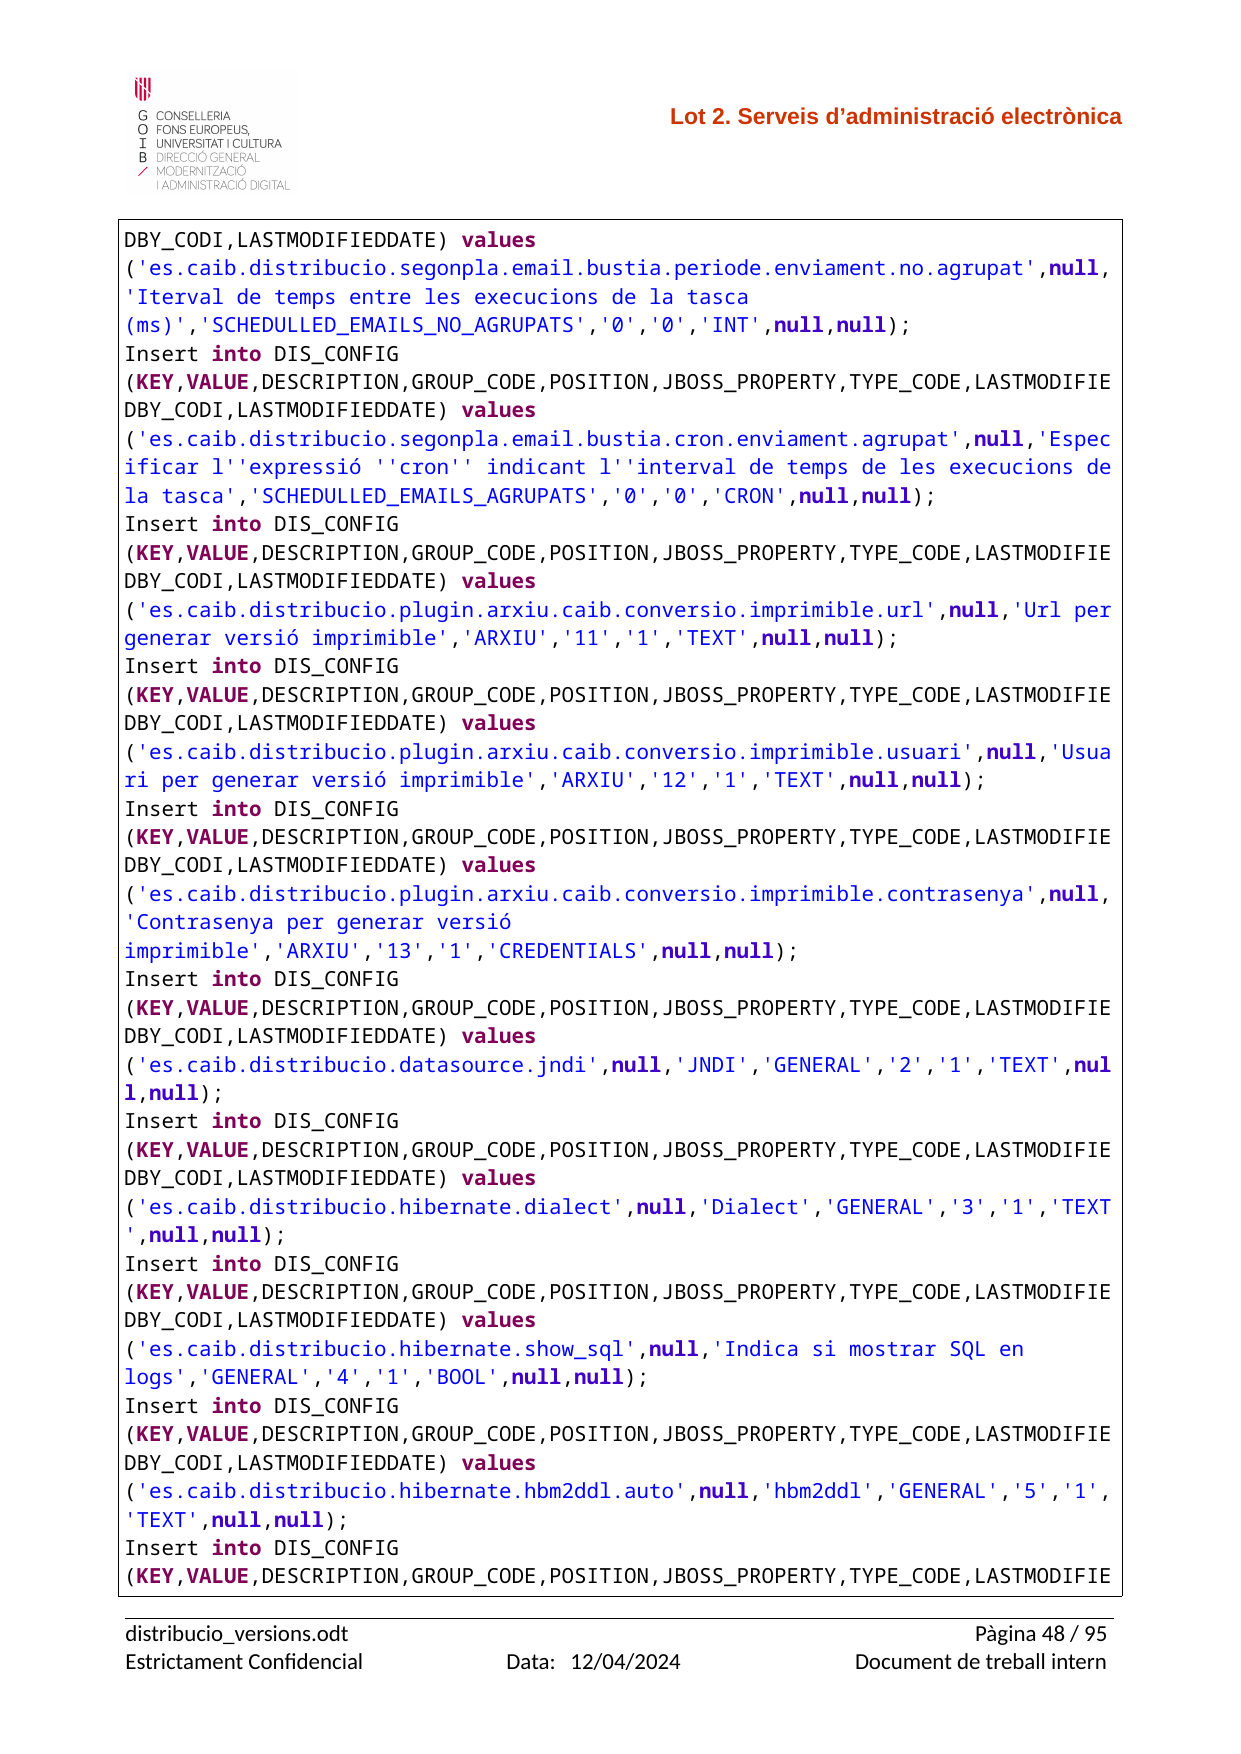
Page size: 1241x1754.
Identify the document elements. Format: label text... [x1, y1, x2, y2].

table_header DBY_CODI,LASTMODIFIEDDATE) values ('es.caib.distribucio.segonpla.email.bustia.periode.enviament.no.agrupat',null,'Iterval de temps entre les execucions de la tasca (ms)','SCHEDULLED_EMAILS_NO_AGRUPATS','0','0','INT',null,null); Insert into DIS_CONFIG (KEY,VALUE,DESCRIPTION,GROUP_CODE,POSITION,JBOSS_PROPERTY,TYPE_CODE,LASTMODIFIEDBY_CODI,LASTMODIFIEDDATE) values ('es.caib.distribucio.segonpla.email.bustia.cron.enviament.agrupat',null,'Especificar l''expressió ''cron'' indicant l''interval de temps de les execucions de la tasca','SCHEDULLED_EMAILS_AGRUPATS','0','0','CRON',null,null); Insert into DIS_CONFIG (KEY,VALUE,DESCRIPTION,GROUP_CODE,POSITION,JBOSS_PROPERTY,TYPE_CODE,LASTMODIFIEDBY_CODI,LASTMODIFIEDDATE) values ('es.caib.distribucio.plugin.arxiu.caib.conversio.imprimible.url',null,'Url per generar versió imprimible','ARXIU','11','1','TEXT',null,null); Insert into DIS_CONFIG (KEY,VALUE,DESCRIPTION,GROUP_CODE,POSITION,JBOSS_PROPERTY,TYPE_CODE,LASTMODIFIEDBY_CODI,LASTMODIFIEDDATE) values ('es.caib.distribucio.plugin.arxiu.caib.conversio.imprimible.usuari',null,'Usuari per generar versió imprimible','ARXIU','12','1','TEXT',null,null); Insert into DIS_CONFIG (KEY,VALUE,DESCRIPTION,GROUP_CODE,POSITION,JBOSS_PROPERTY,TYPE_CODE,LASTMODIFIEDBY_CODI,LASTMODIFIEDDATE) values ('es.caib.distribucio.plugin.arxiu.caib.conversio.imprimible.contrasenya',null,'Contrasenya per generar versió imprimible','ARXIU','13','1','CREDENTIALS',null,null); Insert into DIS_CONFIG (KEY,VALUE,DESCRIPTION,GROUP_CODE,POSITION,JBOSS_PROPERTY,TYPE_CODE,LASTMODIFIEDBY_CODI,LASTMODIFIEDDATE) values ('es.caib.distribucio.datasource.jndi',null,'JNDI','GENERAL','2','1','TEXT',null,null); Insert into DIS_CONFIG (KEY,VALUE,DESCRIPTION,GROUP_CODE,POSITION,JBOSS_PROPERTY,TYPE_CODE,LASTMODIFIEDBY_CODI,LASTMODIFIEDDATE) values ('es.caib.distribucio.hibernate.dialect',null,'Dialect','GENERAL','3','1','TEXT',null,null); Insert into DIS_CONFIG (KEY,VALUE,DESCRIPTION,GROUP_CODE,POSITION,JBOSS_PROPERTY,TYPE_CODE,LASTMODIFIEDBY_CODI,LASTMODIFIEDDATE) values ('es.caib.distribucio.hibernate.show_sql',null,'Indica si mostrar SQL en logs','GENERAL','4','1','BOOL',null,null); Insert into DIS_CONFIG (KEY,VALUE,DESCRIPTION,GROUP_CODE,POSITION,JBOSS_PROPERTY,TYPE_CODE,LASTMODIFIEDBY_CODI,LASTMODIFIEDDATE) values ('es.caib.distribucio.hibernate.hbm2ddl.auto',null,'hbm2ddl','GENERAL','5','1','TEXT',null,null); Insert into DIS_CONFIG (KEY,VALUE,DESCRIPTION,GROUP_CODE,POSITION,JBOSS_PROPERTY,TYPE_CODE,LASTMODIFIE [119, 220, 1122, 1596]
picture [126, 70, 299, 197]
